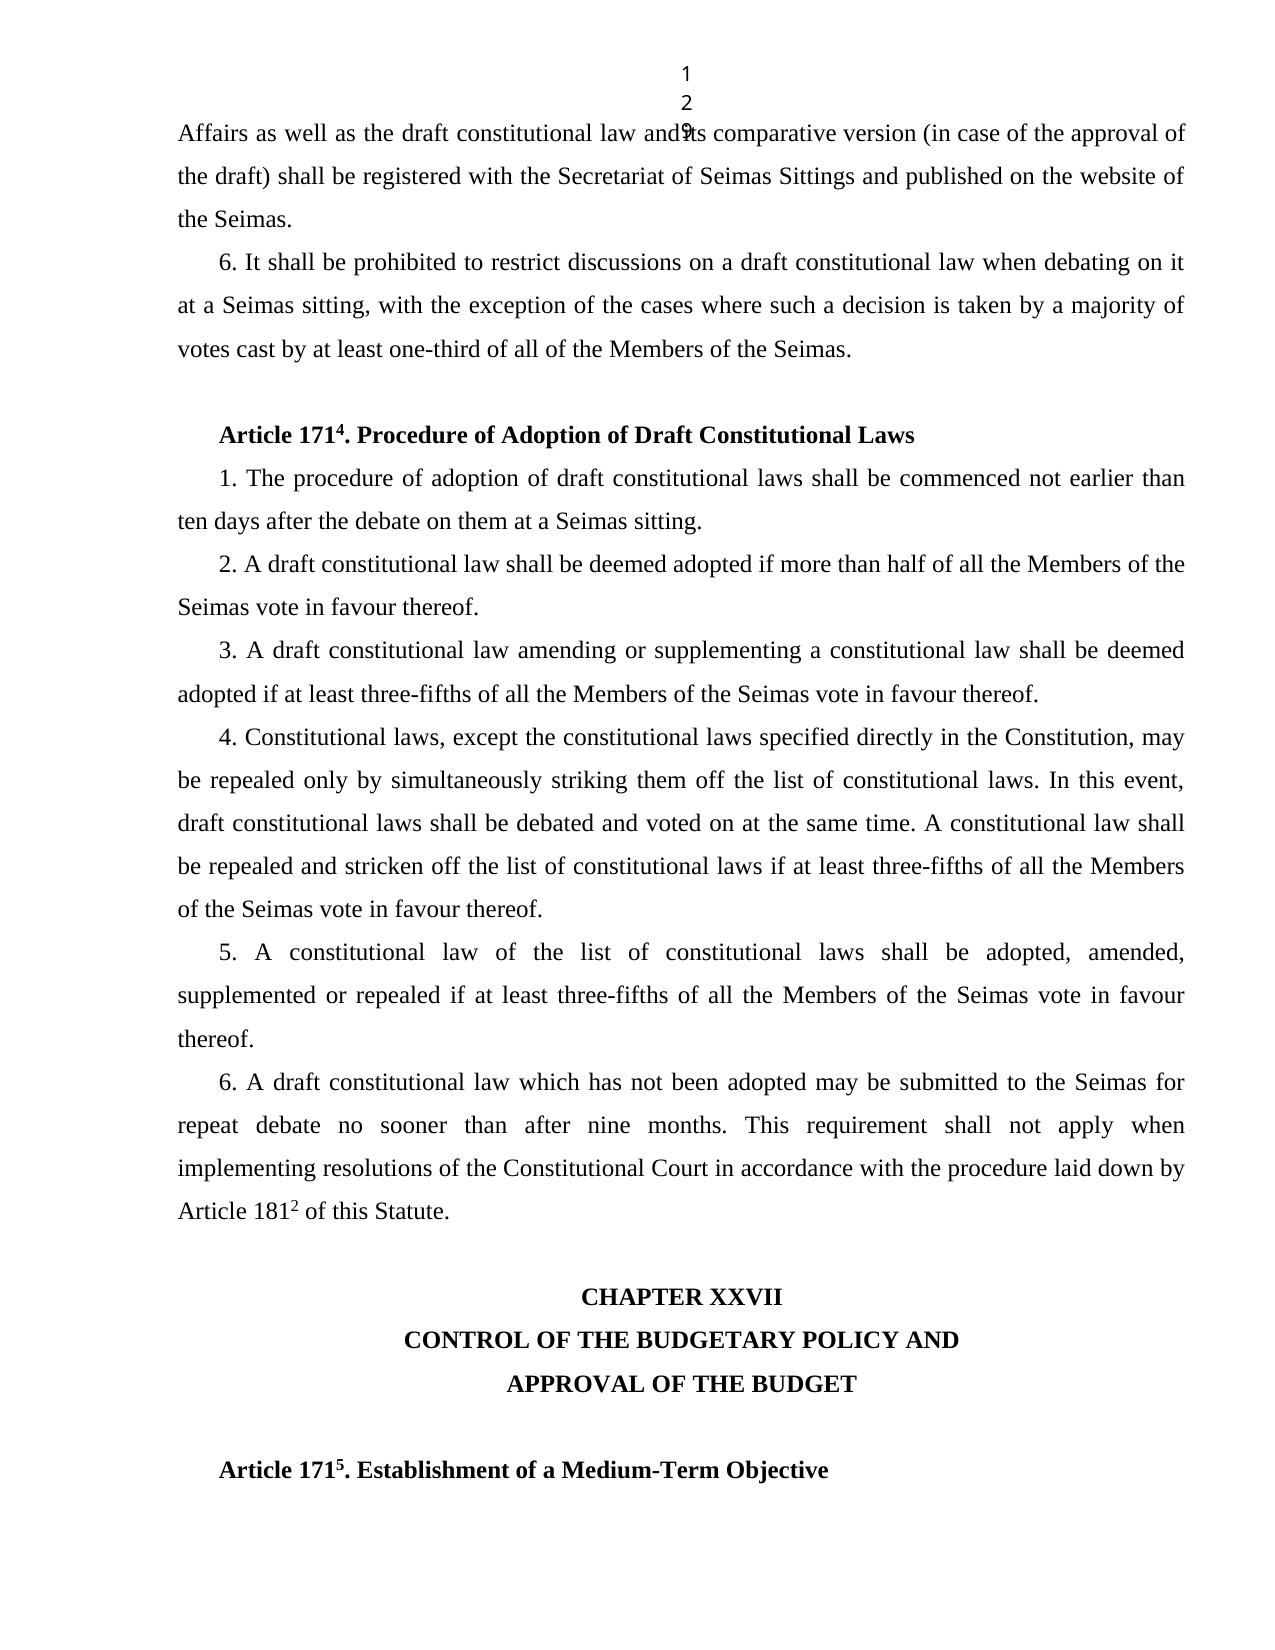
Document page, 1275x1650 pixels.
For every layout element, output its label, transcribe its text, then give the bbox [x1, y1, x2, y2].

text Article 1715. Establishment of a Medium-Term Objective [177, 1455, 1186, 1484]
text CONTROL OF THE BUDGETARY POLICY AND [177, 1326, 1186, 1354]
text 5. A constitutional law of the list of constitutional laws shall be adopted, amended, supplemented or repealed if at least three-fifths of all the Members of the Seimas vote in favour thereof. [177, 937, 1186, 1052]
text 3. A draft constitutional law amending or supplementing a constitutional law shall be deemed adopted if at least three-fifths of all the Members of the Seimas vote in favour thereof. [177, 636, 1186, 707]
text Article 1714. Procedure of Adoption of Draft Constitutional Laws [177, 420, 1186, 449]
text 6. A draft constitutional law which has not been adopted may be submitted to the Seimas for repeat debate no sooner than after nine months. This requirement shall not apply when implementing resolutions of the Constitutional Court in accordance with the procedure laid down by Article 1812 of this Statute. [177, 1067, 1186, 1225]
text 6. It shall be prohibited to restrict discussions on a draft constitutional law when debating on it at a Seimas sitting, with the exception of the cases where such a decision is taken by a majority of votes cast by at least one-third of all of the Members of the Seimas. [177, 247, 1186, 362]
text 2. A draft constitutional law shall be deemed adopted if more than half of all the Members of the Seimas vote in favour thereof. [177, 549, 1186, 621]
text 1. The procedure of adoption of draft constitutional laws shall be commenced not earlier than ten days after the debate on them at a Seimas sitting. [177, 463, 1186, 535]
text Chapter XXVII [177, 1282, 1186, 1311]
text APPROVAL OF THE BUDGET [177, 1369, 1186, 1397]
text 4. Constitutional laws, except the constitutional laws specified directly in the Constitution, may be repealed only by simultaneously striking them off the list of constitutional laws. In this event, draft constitutional laws shall be debated and voted on at the same time. A constitutional law shall be repealed and stricken off the list of constitutional laws if at least three-fifths of all the Members of the Seimas vote in favour thereof. [177, 722, 1186, 923]
text Affairs as well as the draft constitutional law and its comparative version (in case of the approval of the draft) shall be registered with the Secretariat of Seimas Sittings and published on the website of the Seimas. [177, 118, 1186, 233]
